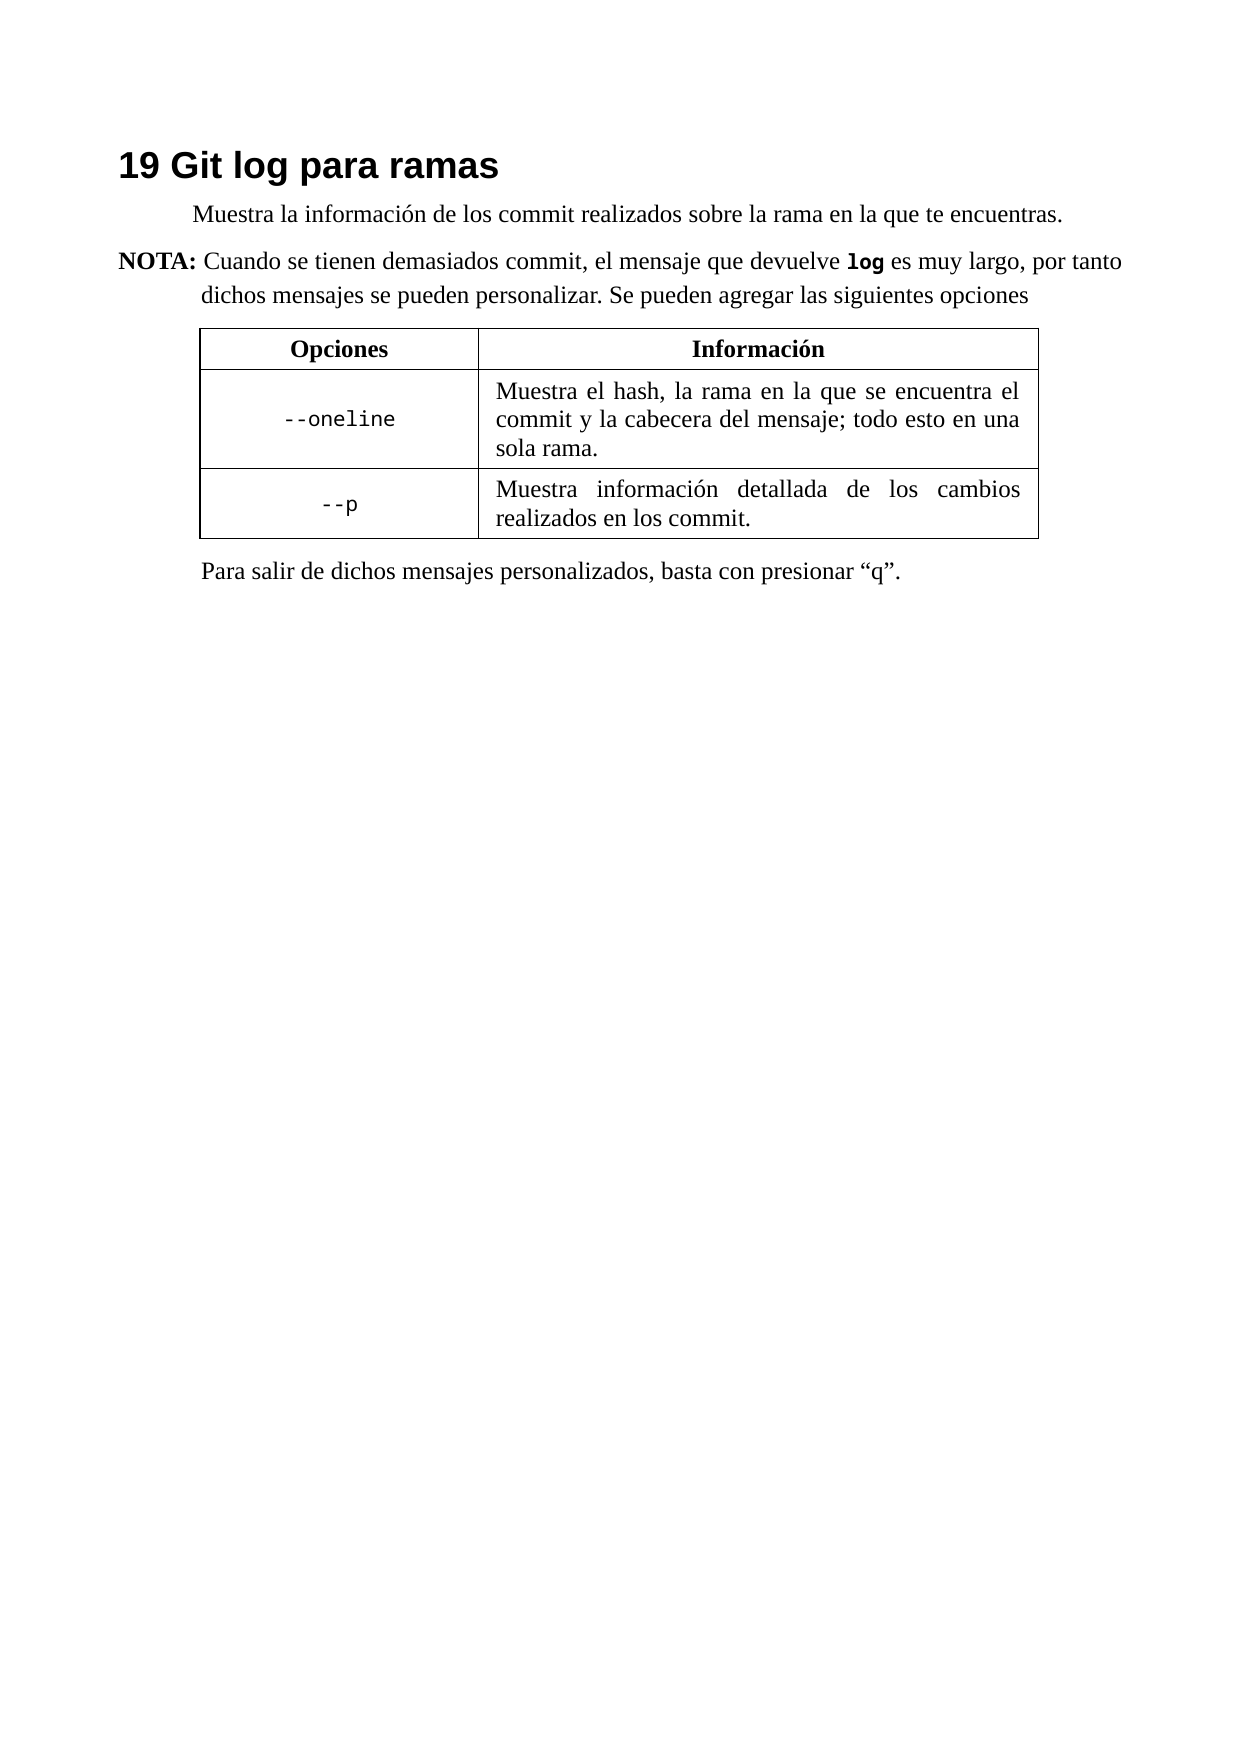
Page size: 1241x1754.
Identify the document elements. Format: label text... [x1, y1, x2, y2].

table_header Información [479, 329, 1038, 369]
text NOTA: Cuando se tienen demasiados commit, el mensaje que devuelve log es muy largo, por tanto dichos mensajes se pueden personalizar. Se pueden agregar las siguientes opciones [118, 246, 1122, 309]
table_cell Muestra el hash, la rama en la que se encuentra el commit y la cabecera del mensaje; todo esto en una sola rama. [479, 370, 1038, 468]
text Muestra la información de los commit realizados sobre la rama en la que te encuentras. [118, 199, 1122, 227]
subtitle 19 Git log para ramas [118, 143, 1122, 186]
text Para salir de dichos mensajes personalizados, basta con presionar “q”. [201, 556, 1122, 585]
table_cell --oneline [201, 370, 478, 468]
table_cell Muestra información detallada de los cambios realizados en los commit. [479, 469, 1038, 538]
table_header Opciones [201, 329, 478, 369]
table_cell --p [201, 469, 478, 538]
